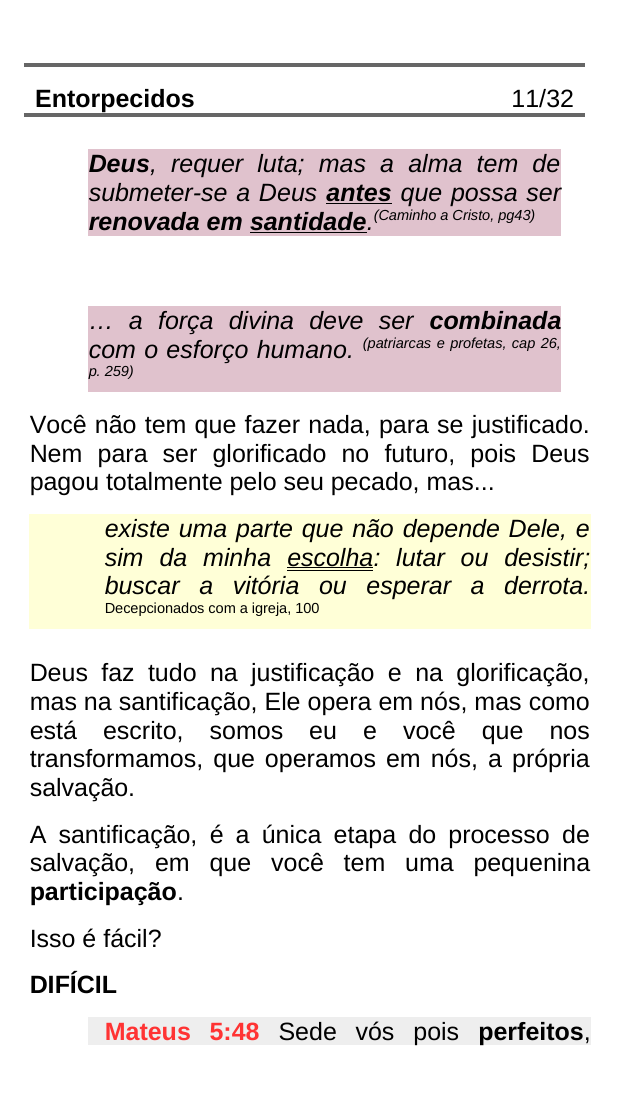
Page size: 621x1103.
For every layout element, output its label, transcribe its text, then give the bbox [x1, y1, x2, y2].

text Deus, requer luta; mas a alma tem de submeter-se a Deus antes que possa ser renovada em santidade.(Caminho a Cristo, pg43) [88, 149, 561, 236]
text Deus faz tudo na justificação e na glorificação, mas na santificação, Ele opera em nós, mas como está escrito, somos eu e você que nos transformamos, que operamos em nós, a própria salvação. [29, 658, 591, 802]
text Você não tem que fazer nada, para se justificado. Nem para ser glorificado no futuro, pois Deus pagou totalmente pelo seu pecado, mas... [29, 410, 591, 496]
list Mateus 5:48 Sede vós pois perfeitos, [88, 1017, 591, 1045]
text DIFÍCIL [29, 970, 591, 999]
list existe uma parte que não depende Dele, e sim da minha escolha: lutar ou desistir; buscar a vitória ou esperar a derrota. Decepcionados com a igreja, 100 [29, 514, 591, 629]
text Isso é fácil? [29, 924, 591, 952]
text … a força divina deve ser combinada com o esforço humano. (patriarcas e profetas, cap 26, p. 259) [88, 306, 561, 392]
text A santificação, é a única etapa do processo de salvação, em que você tem uma pequenina participação. [29, 820, 591, 906]
